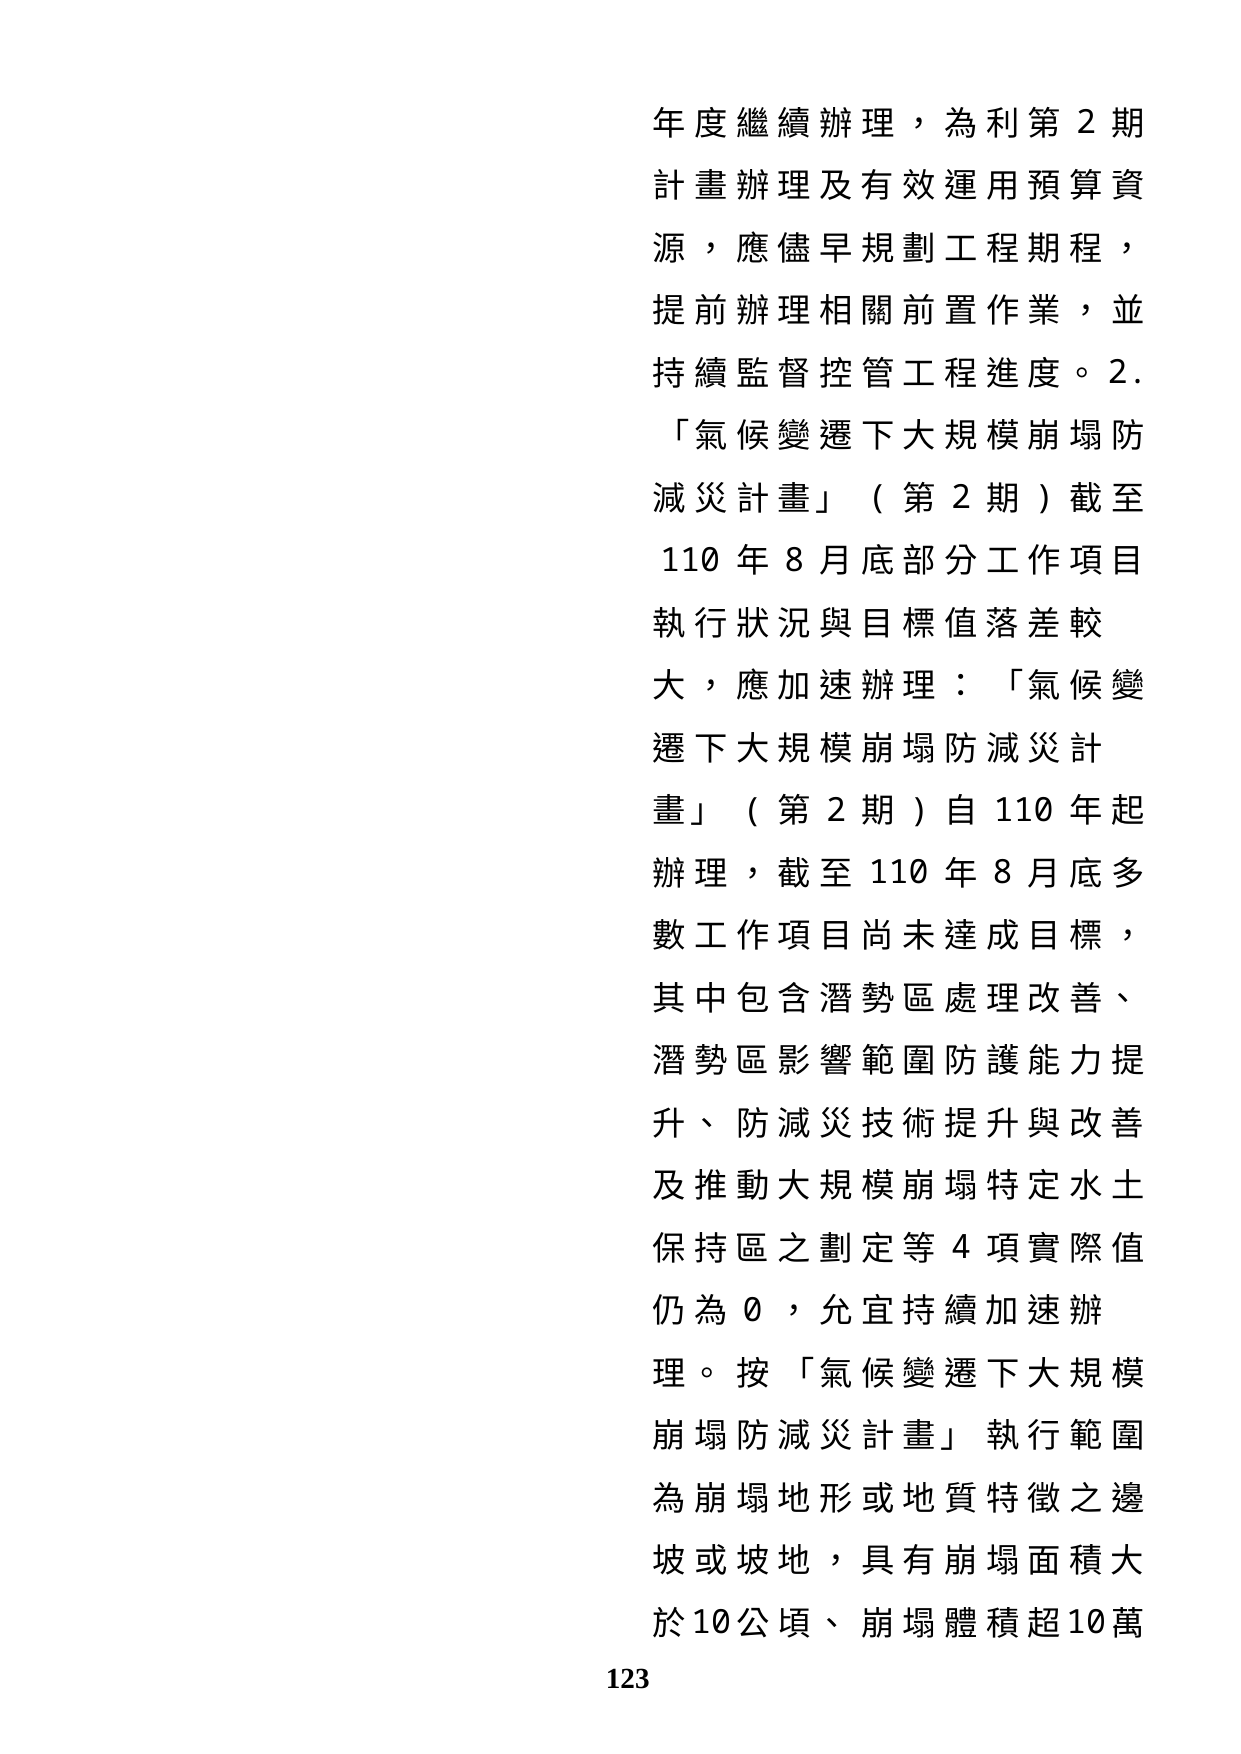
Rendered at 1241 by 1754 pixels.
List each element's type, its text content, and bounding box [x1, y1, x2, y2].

list 年度繼續辦理，為利第2期計畫辦理及有效運用預算資源，應儘早規劃工程期程，提前辦理相關前置作業，並持續監督控管工程進度。2.「氣候變遷下大規模崩塌防減災計畫」(第2期)截至110年8月底部分工作項目執行狀況與目標值落差較大，應加速辦理：「氣候變遷下大規模崩塌防減災計畫」(第2期)自110年起辦理，截至110年8月底多數工作項目尚未達成目標，其中包含潛勢區處理改善、潛勢區影響範圍防護能力提升、防減災技術提升與改善及推動大規模崩塌特定水土保持區之劃定等4項實際值仍為0，允宜持續加速辦理。按「氣候變遷下大規模崩塌防減災計畫」執行範圍為崩塌地形或地質特徵之邊坡或坡地，具有崩塌面積大於10公頃、崩塌體積超10萬 [491, 79, 1148, 1641]
